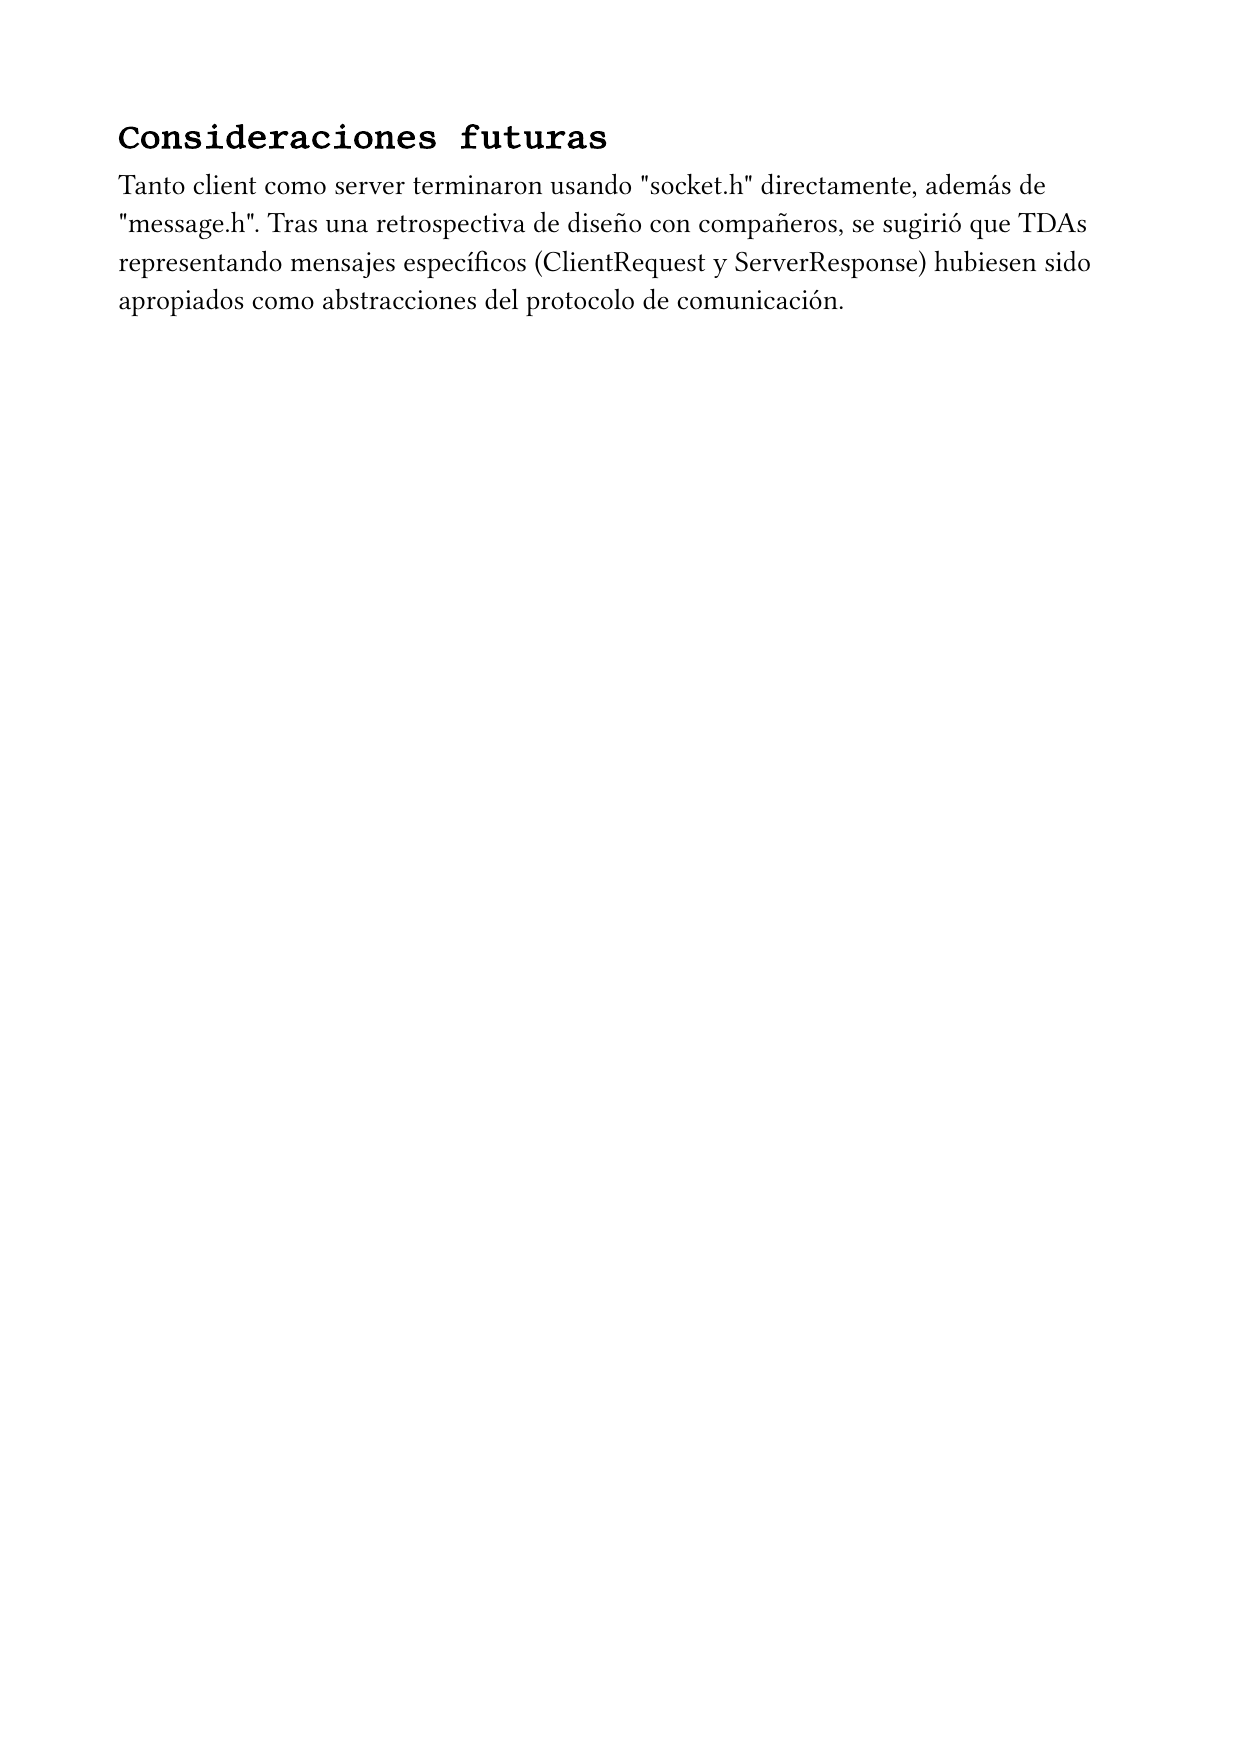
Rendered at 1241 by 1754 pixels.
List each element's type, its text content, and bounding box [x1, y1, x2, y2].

text Tanto client como server terminaron usando "socket.h" directamente, además de "message.h". Tras una retrospectiva de diseño con compañeros, se sugirió que TDAs representando mensajes específicos (ClientRequest y ServerResponse) hubiesen sido apropiados como abstracciones del protocolo de comunicación. [118, 169, 1122, 316]
subtitle Consideraciones futuras [118, 118, 1122, 156]
